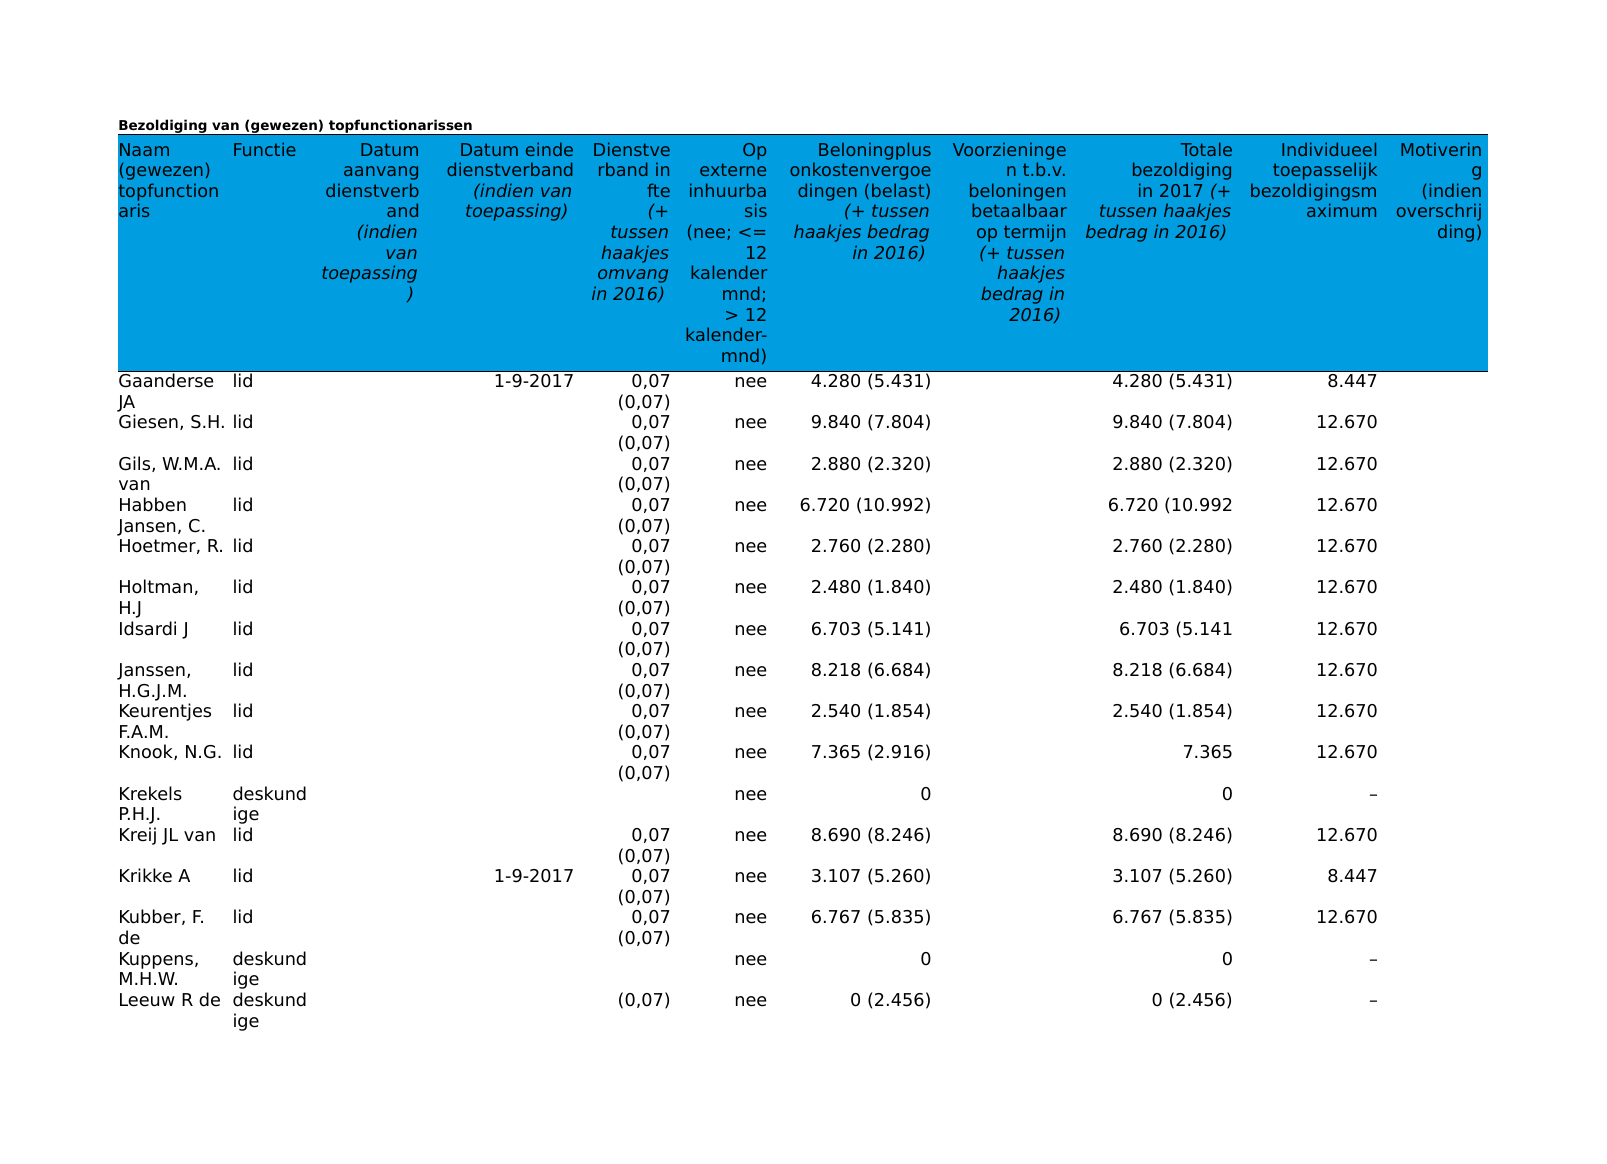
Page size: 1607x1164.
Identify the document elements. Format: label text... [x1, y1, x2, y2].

table_cell [1384, 619, 1488, 660]
table_cell lid [226, 908, 313, 949]
table_cell deskundige [226, 949, 313, 990]
table_cell deskundige [226, 784, 313, 825]
table_cell [937, 454, 1072, 495]
table_cell 0,07 (0,07) [580, 454, 676, 495]
table_cell [937, 990, 1072, 1031]
table_cell 0,07 (0,07) [580, 866, 676, 907]
table_cell nee [676, 413, 773, 454]
table_cell 8.218 (6.684) [773, 660, 937, 701]
table_cell 12.670 [1239, 413, 1384, 454]
table_cell [425, 660, 580, 701]
table_cell [425, 990, 580, 1031]
table_cell 0,07 (0,07) [580, 536, 676, 577]
table_cell [1384, 825, 1488, 866]
table_cell 12.670 [1239, 908, 1384, 949]
table_cell [425, 743, 580, 784]
table_cell Idsardi J [118, 619, 226, 660]
table_cell [1384, 536, 1488, 577]
table_cell 0,07 (0,07) [580, 660, 676, 701]
table_cell [313, 990, 425, 1031]
table_cell 6.703 (5.141) [773, 619, 937, 660]
table_cell [313, 578, 425, 619]
table_cell nee [676, 701, 773, 742]
table_cell lid [226, 825, 313, 866]
table_cell [425, 701, 580, 742]
table_cell 0,07 (0,07) [580, 413, 676, 454]
table_cell [1384, 784, 1488, 825]
table_cell [313, 660, 425, 701]
table_cell [425, 536, 580, 577]
table_cell 0,07 (0,07) [580, 825, 676, 866]
table_cell 12.670 [1239, 701, 1384, 742]
table_cell 2.480 (1.840) [1073, 578, 1239, 619]
table_cell 6.703 (5.141 [1073, 619, 1239, 660]
table_cell [313, 701, 425, 742]
table_cell deskundige [226, 990, 313, 1031]
table_cell nee [676, 825, 773, 866]
table_cell [425, 413, 580, 454]
table_cell Beloningplus onkostenvergoedingen (belast) (+ tussen haakjes bedrag in 2016) [773, 135, 937, 371]
table_cell [937, 495, 1072, 536]
table_cell Op externe inhuurbasis (nee; <= 12 kalendermnd; > 12 kalender-mnd) [676, 135, 773, 371]
table_cell [313, 949, 425, 990]
table_cell Leeuw R de [118, 990, 226, 1031]
table_cell nee [676, 454, 773, 495]
table_cell 4.280 (5.431) [1073, 372, 1239, 412]
table_cell [425, 908, 580, 949]
table_cell 8.447 [1239, 372, 1384, 412]
table_cell nee [676, 495, 773, 536]
table_cell [937, 578, 1072, 619]
table_cell Holtman, H.J [118, 578, 226, 619]
table_cell [313, 372, 425, 412]
table_cell [313, 619, 425, 660]
table_cell 6.720 (10.992) [773, 495, 937, 536]
table_cell 3.107 (5.260) [1073, 866, 1239, 907]
table_cell nee [676, 866, 773, 907]
table_cell 9.840 (7.804) [773, 413, 937, 454]
table_cell 3.107 (5.260) [773, 866, 937, 907]
table_cell [425, 454, 580, 495]
table_cell 12.670 [1239, 743, 1384, 784]
table_cell 6.767 (5.835) [773, 908, 937, 949]
table_cell [1384, 866, 1488, 907]
table_cell 12.670 [1239, 619, 1384, 660]
table_cell lid [226, 619, 313, 660]
table_cell 12.670 [1239, 825, 1384, 866]
table_cell [580, 784, 676, 825]
table_cell 6.720 (10.992 [1073, 495, 1239, 536]
table_cell nee [676, 949, 773, 990]
table_cell Functie [226, 135, 313, 371]
table_cell 12.670 [1239, 536, 1384, 577]
table_cell lid [226, 372, 313, 412]
table_cell 2.760 (2.280) [773, 536, 937, 577]
table_cell lid [226, 743, 313, 784]
table_cell Datum einde dienstverband (indien van toepassing) [425, 135, 580, 371]
table_cell [313, 866, 425, 907]
table_cell 0 [1073, 949, 1239, 990]
table_cell lid [226, 413, 313, 454]
table_cell Datum aanvang dienstverband (indien van toepassing) [313, 135, 425, 371]
table_cell 0 (2.456) [1073, 990, 1239, 1031]
table_cell [313, 784, 425, 825]
table_cell [937, 701, 1072, 742]
table_cell Hoetmer, R. [118, 536, 226, 577]
table_cell 0 [773, 784, 937, 825]
table_cell [937, 825, 1072, 866]
table_cell [1384, 743, 1488, 784]
table_cell 0,07 (0,07) [580, 743, 676, 784]
table_cell 8.690 (8.246) [1073, 825, 1239, 866]
table_cell [937, 784, 1072, 825]
table_cell nee [676, 784, 773, 825]
table_cell lid [226, 495, 313, 536]
table_cell lid [226, 660, 313, 701]
table_cell [937, 866, 1072, 907]
table_cell lid [226, 866, 313, 907]
table_cell nee [676, 908, 773, 949]
table_cell 2.880 (2.320) [773, 454, 937, 495]
table_cell [937, 619, 1072, 660]
table_cell [313, 454, 425, 495]
table_cell [937, 536, 1072, 577]
table_cell 12.670 [1239, 454, 1384, 495]
table_cell lid [226, 536, 313, 577]
table_cell [313, 536, 425, 577]
table_cell – [1239, 784, 1384, 825]
table_cell lid [226, 578, 313, 619]
table_cell [937, 743, 1072, 784]
table_cell Kuppens, M.H.W. [118, 949, 226, 990]
table_cell Motivering (indien overschrijding) [1384, 135, 1488, 371]
table_cell Janssen, H.G.J.M. [118, 660, 226, 701]
table_cell Voorzieningen t.b.v. beloningen betaalbaar op termijn (+ tussen haakjes bedrag in 2016) [937, 135, 1072, 371]
table_cell [313, 495, 425, 536]
table_cell lid [226, 454, 313, 495]
table_cell Knook, N.G. [118, 743, 226, 784]
table_cell [1384, 701, 1488, 742]
table_cell Naam (gewezen) topfunctionaris [118, 135, 226, 371]
table_cell Kubber, F. de [118, 908, 226, 949]
table_cell [1384, 990, 1488, 1031]
table_cell [1384, 660, 1488, 701]
table_cell 0 [773, 949, 937, 990]
table_cell 0,07 (0,07) [580, 372, 676, 412]
table_cell [425, 825, 580, 866]
table_cell 0,07 (0,07) [580, 701, 676, 742]
table_cell – [1239, 990, 1384, 1031]
table_cell 2.760 (2.280) [1073, 536, 1239, 577]
table_cell [1384, 454, 1488, 495]
table_cell Giesen, S.H. [118, 413, 226, 454]
table_cell 2.540 (1.854) [1073, 701, 1239, 742]
table_cell 4.280 (5.431) [773, 372, 937, 412]
table_cell nee [676, 990, 773, 1031]
table_cell Krikke A [118, 866, 226, 907]
table_cell [1384, 372, 1488, 412]
table_cell lid [226, 701, 313, 742]
table_cell Habben Jansen, C. [118, 495, 226, 536]
table_cell Gaanderse JA [118, 372, 226, 412]
table_cell Krekels P.H.J. [118, 784, 226, 825]
table_cell [937, 413, 1072, 454]
table_cell [1384, 413, 1488, 454]
table_cell 0,07 (0,07) [580, 908, 676, 949]
table_cell 0,07 (0,07) [580, 578, 676, 619]
table_cell nee [676, 619, 773, 660]
table_cell [1384, 949, 1488, 990]
table_cell 9.840 (7.804) [1073, 413, 1239, 454]
table_cell 8.690 (8.246) [773, 825, 937, 866]
table_cell Dienstverband in fte (+ tussen haakjes omvang in 2016) [580, 135, 676, 371]
table_cell [425, 578, 580, 619]
table_cell [1384, 578, 1488, 619]
table_cell 8.218 (6.684) [1073, 660, 1239, 701]
table_cell [425, 619, 580, 660]
table_cell [580, 949, 676, 990]
table_cell [1384, 495, 1488, 536]
table_cell Individueel toepasselijk bezoldigingsmaximum [1239, 135, 1384, 371]
table_header Bezoldiging van (gewezen) topfunctionarissen [118, 118, 1488, 134]
table_cell 0,07 (0,07) [580, 619, 676, 660]
table_cell nee [676, 743, 773, 784]
table_cell 2.540 (1.854) [773, 701, 937, 742]
table_cell [313, 743, 425, 784]
table_cell nee [676, 578, 773, 619]
table_cell nee [676, 372, 773, 412]
table_cell (0,07) [580, 990, 676, 1031]
table_cell [425, 949, 580, 990]
table_cell – [1239, 949, 1384, 990]
table_cell nee [676, 660, 773, 701]
table_cell 1-9-2017 [425, 372, 580, 412]
table_cell 2.480 (1.840) [773, 578, 937, 619]
table_cell nee [676, 536, 773, 577]
table_cell 8.447 [1239, 866, 1384, 907]
table_cell [313, 413, 425, 454]
table_cell 6.767 (5.835) [1073, 908, 1239, 949]
table_cell [313, 908, 425, 949]
table_cell [937, 660, 1072, 701]
table_cell [937, 372, 1072, 412]
table_cell Keurentjes F.A.M. [118, 701, 226, 742]
table_cell [425, 784, 580, 825]
table_cell 7.365 (2.916) [773, 743, 937, 784]
table_cell 12.670 [1239, 578, 1384, 619]
table_cell [313, 825, 425, 866]
table_cell 0 (2.456) [773, 990, 937, 1031]
table_cell Kreij JL van [118, 825, 226, 866]
table_cell 1-9-2017 [425, 866, 580, 907]
table_cell 12.670 [1239, 495, 1384, 536]
table_cell [425, 495, 580, 536]
table_cell [1384, 908, 1488, 949]
table_cell 12.670 [1239, 660, 1384, 701]
table_cell 0,07 (0,07) [580, 495, 676, 536]
table_cell Totale bezoldiging in 2017 (+ tussen haakjes bedrag in 2016) [1073, 135, 1239, 371]
table_cell 0 [1073, 784, 1239, 825]
table_cell 7.365 [1073, 743, 1239, 784]
table_cell 2.880 (2.320) [1073, 454, 1239, 495]
table_cell [937, 908, 1072, 949]
table_cell Gils, W.M.A. van [118, 454, 226, 495]
table_cell [937, 949, 1072, 990]
